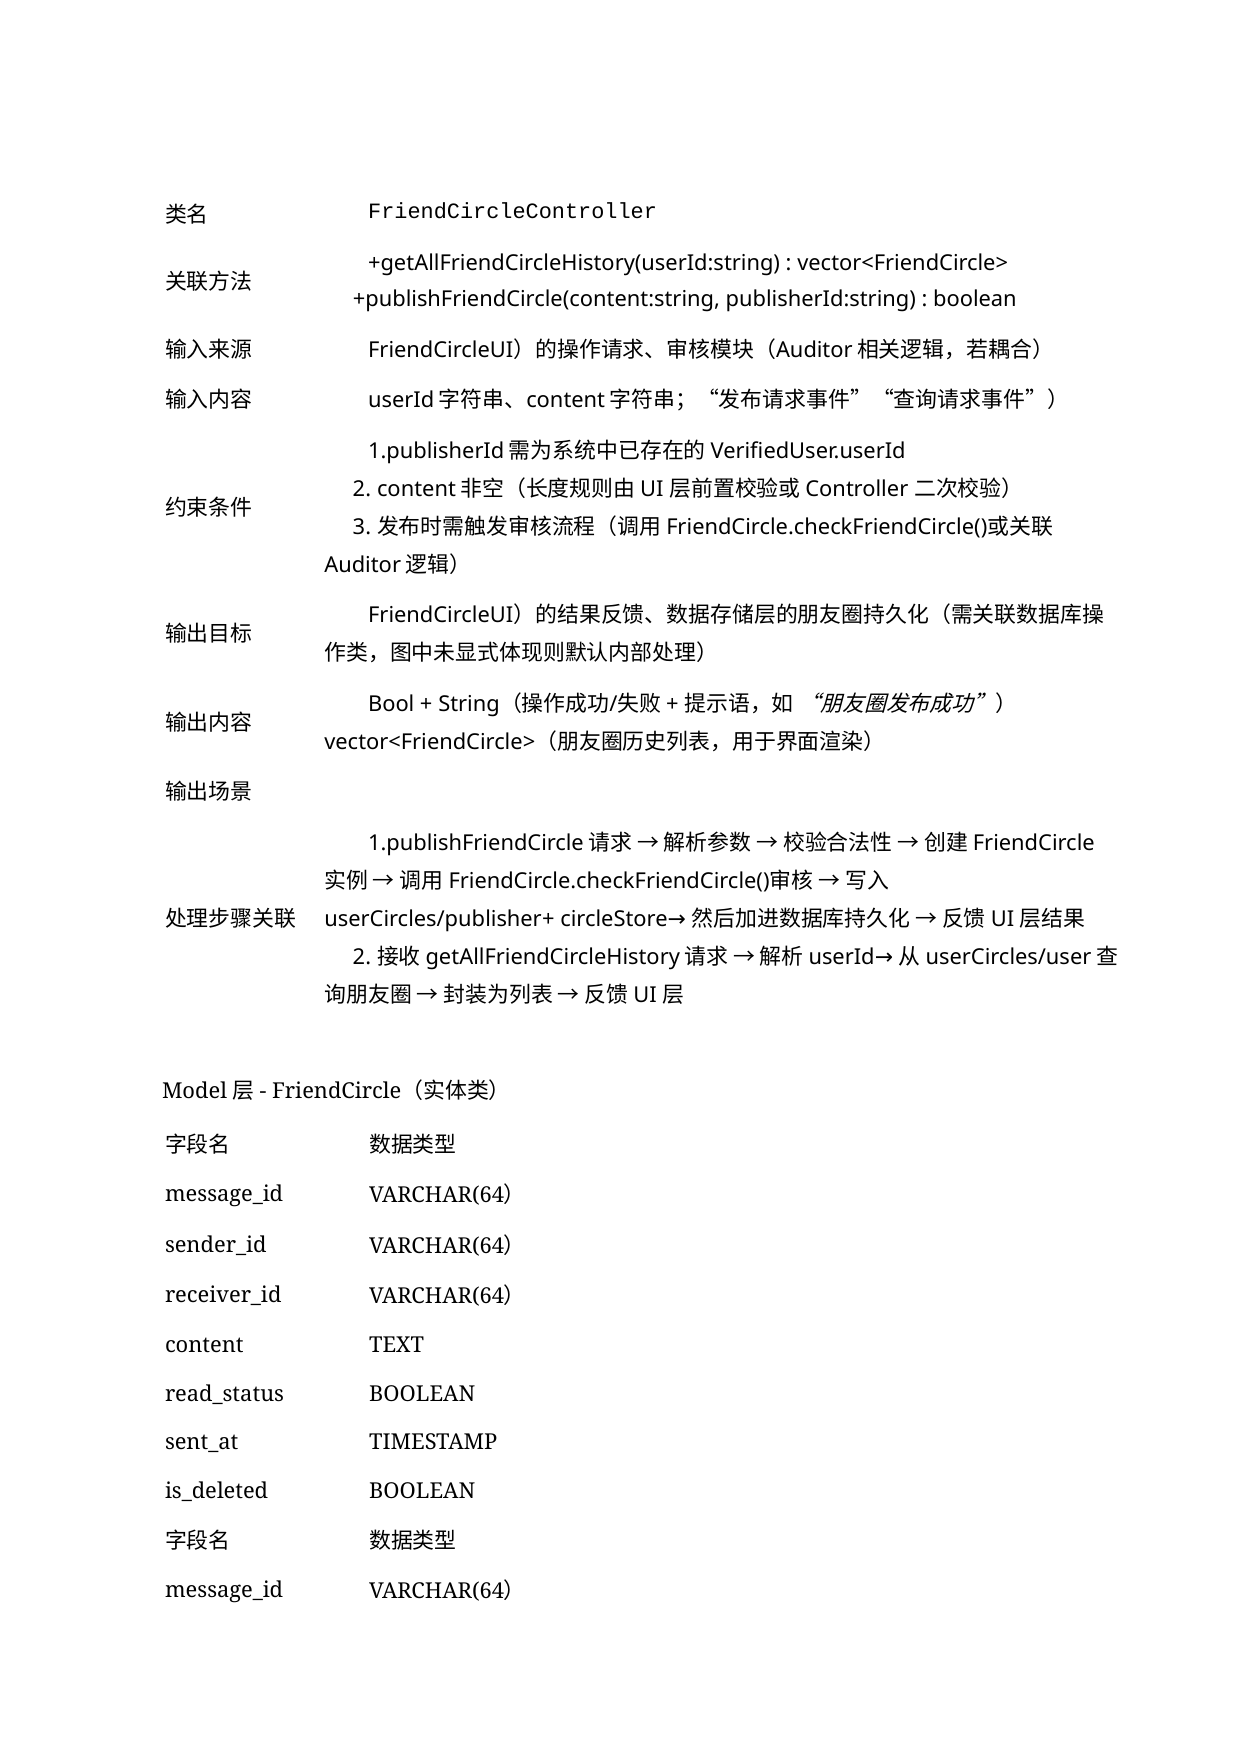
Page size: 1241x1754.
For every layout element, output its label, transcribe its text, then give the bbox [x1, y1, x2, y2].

table_cell 输入来源​ [118, 322, 321, 373]
table_cell 处理步骤关联​ [118, 815, 321, 1018]
table_cell userId字符串、content字符串；“发布请求事件”“查询请求事件”） [321, 373, 1122, 423]
table_cell +getAllFriendCircleHistory(userId:string) : vector<FriendCircle> +publishFriendCircle(content:string, publisherId:string) : boolean [321, 238, 1122, 322]
table_cell 输出目标​ [118, 588, 321, 676]
table_cell content [118, 1320, 322, 1368]
table_cell FriendCircleUI）的结果反馈、数据存储层的朋友圈持久化（需关联数据库操作类，图中未显式体现则默认内部处理） [321, 588, 1122, 676]
table_header 字段名 [118, 1118, 322, 1168]
table_cell FriendCircleUI）的操作请求、审核模块（Auditor相关逻辑，若耦合） [321, 322, 1122, 373]
table_cell message_id [118, 1564, 322, 1615]
table_cell TIMESTAMP [322, 1417, 1122, 1465]
table_cell message_id [118, 1168, 322, 1218]
table_cell 数据类型 [322, 1514, 1122, 1564]
table_cell VARCHAR(64） [322, 1219, 1122, 1269]
table_cell BOOLEAN [322, 1368, 1122, 1417]
table_cell sent_at [118, 1417, 322, 1465]
table_cell 字段名 [118, 1514, 322, 1564]
table_cell 关联方法​ [118, 238, 321, 322]
table_cell sender_id [118, 1219, 322, 1269]
table_cell BOOLEAN [322, 1465, 1122, 1514]
table_header 类名​ [118, 188, 321, 238]
table_cell VARCHAR(64） [322, 1564, 1122, 1615]
table_cell 输入内容​ [118, 373, 321, 423]
table_cell 1.publisherId需为系统中已存在的 VerifiedUser.userId 2. content非空（长度规则由 UI 层前置校验或 Controller 二次校验） 3. 发布时需触发审核流程（调用 FriendCircle.checkFriendCircle()或关联 Auditor逻辑） [321, 423, 1122, 588]
table_header FriendCircleController [321, 188, 1122, 238]
table_cell 输出内容​ [118, 676, 321, 765]
table_cell is_deleted [118, 1465, 322, 1514]
table_cell read_status [118, 1368, 322, 1417]
table_cell 输出场景​ [118, 765, 321, 815]
table_cell VARCHAR(64） [322, 1168, 1122, 1218]
table_cell 1.publishFriendCircle请求 → 解析参数 → 校验合法性 → 创建 FriendCircle实例 → 调用 FriendCircle.checkFriendCircle()审核 → 写入 userCircles/publisher+ circleStore→ 然后加进数据库持久化 → 反馈 UI 层结果 2. 接收 getAllFriendCircleHistory请求 → 解析 userId→ 从 userCircles/user查询朋友圈 → 封装为列表 → 反馈 UI 层 [321, 815, 1122, 1018]
table_cell TEXT [322, 1320, 1122, 1368]
table_header 数据类型 [322, 1118, 1122, 1168]
table_cell Bool + String（操作成功/失败 + 提示语，如 “朋友圈发布成功”） vector<FriendCircle>（朋友圈历史列表，用于界面渲染） [321, 676, 1122, 765]
table_cell [321, 765, 1122, 815]
table_cell receiver_id [118, 1269, 322, 1319]
table_cell 约束条件​ [118, 423, 321, 588]
table_cell VARCHAR(64） [322, 1269, 1122, 1319]
subtitle Model 层 - FriendCircle（实体类） [162, 1073, 1122, 1105]
